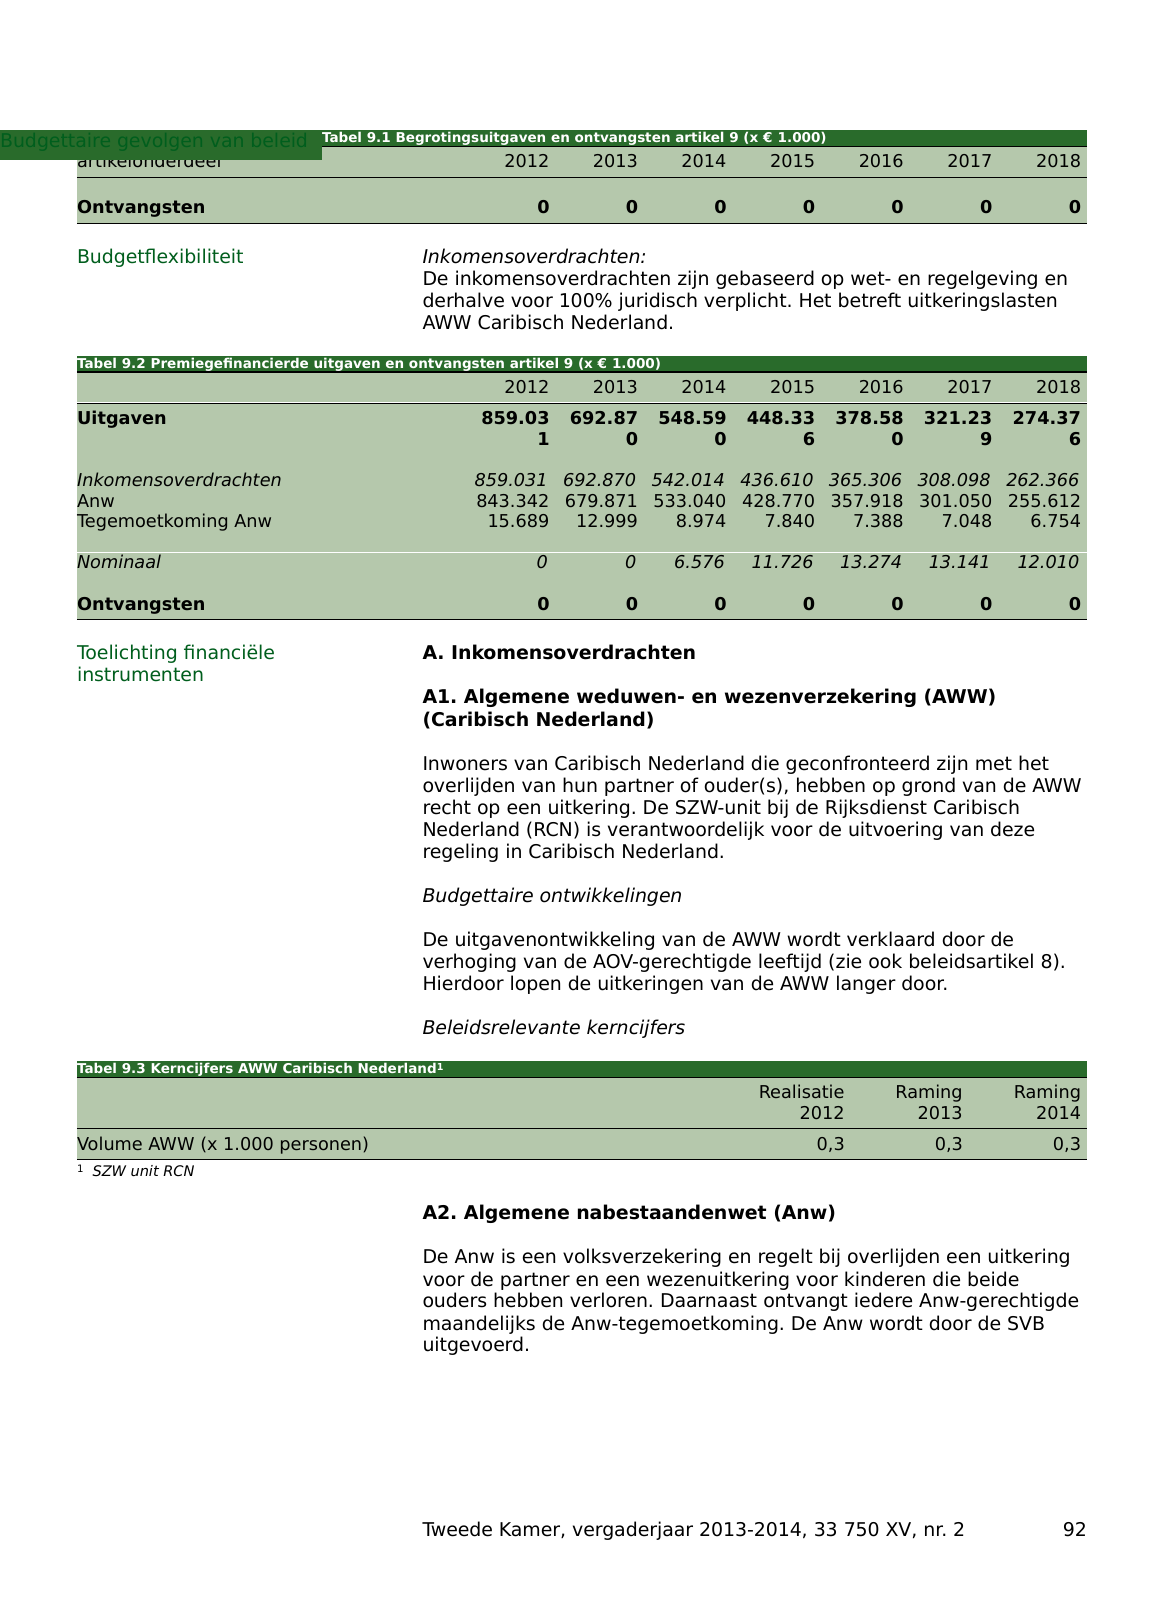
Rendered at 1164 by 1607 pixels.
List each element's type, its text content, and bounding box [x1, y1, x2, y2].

table_cell 679.871 [555, 491, 644, 511]
table_cell Tegemoetkoming Anw [77, 511, 466, 532]
table_cell [466, 532, 555, 552]
table_cell 7.840 [732, 511, 821, 532]
subtitle A. Inkomensoverdrachten [422, 642, 1087, 664]
table_cell 0 [555, 594, 644, 619]
table_cell 6.576 [644, 553, 732, 573]
table_cell 262.366 [998, 470, 1087, 491]
table_cell [77, 1078, 732, 1128]
table_cell [77, 573, 466, 594]
table_cell 2013 [555, 147, 644, 177]
table_cell [555, 449, 644, 470]
table_cell 0 [466, 553, 555, 573]
table_cell 2015 [732, 373, 821, 402]
table_cell 0 [998, 594, 1087, 619]
table_cell 12.010 [998, 553, 1087, 573]
table_cell [821, 449, 909, 470]
subtitle A1. Algemene weduwen- en wezenverzekering (AWW) (Caribisch Nederland) [422, 686, 1087, 730]
table_cell 255.612 [998, 491, 1087, 511]
table_cell [644, 532, 732, 552]
table_cell [466, 449, 555, 470]
subtitle A2. Algemene nabestaandenwet (Anw) [422, 1202, 1087, 1224]
table_cell 692.870 [555, 470, 644, 491]
table_cell [732, 532, 821, 552]
table_cell 0 [644, 594, 732, 619]
text De Anw is een volksverzekering en regelt bij overlijden een uitkering voor de partner en een wezenuitkering voor kinderen die beide ouders hebben verloren. Daarnaast ontvangt iedere Anw-gerechtigde maandelijks de Anw-tegemoetkoming. De Anw wordt door de SVB uitgevoerd. [422, 1246, 1087, 1356]
table_cell 1 SZW unit RCN [77, 1160, 1087, 1180]
table_cell artikelonderdeel [77, 147, 466, 177]
table_cell [555, 178, 644, 197]
table_cell [77, 449, 466, 470]
table_cell 533.040 [644, 491, 732, 511]
table_cell 2012 [466, 373, 555, 402]
table_cell 548.590 [644, 404, 732, 449]
table_cell 0 [732, 197, 821, 223]
table_cell 0 [644, 197, 732, 223]
table_cell 2014 [644, 147, 732, 177]
table_cell 2017 [909, 373, 998, 402]
text De uitgavenontwikkeling van de AWW wordt verklaard door de verhoging van de AOV-gerechtigde leeftijd (zie ook beleidsartikel 8). Hierdoor lopen de uitkeringen van de AWW langer door. [422, 929, 1087, 995]
table_cell 0 [821, 594, 909, 619]
table_cell 0 [466, 197, 555, 223]
table_cell [555, 532, 644, 552]
table_cell 0 [555, 197, 644, 223]
text Inkomensoverdrachten: [422, 246, 1087, 268]
table_cell 2016 [821, 147, 909, 177]
table_cell 859.031 [466, 404, 555, 449]
table_cell [466, 573, 555, 594]
table_cell 2015 [732, 147, 821, 177]
table_header Tabel 9.1 Begrotingsuitgaven en ontvangsten artikel 9 (x € 1.000) [0, 130, 1087, 160]
table_cell 0 [555, 553, 644, 573]
table_cell [998, 449, 1087, 470]
table_cell [466, 178, 555, 197]
table_cell 301.050 [909, 491, 998, 511]
table_cell Nominaal [77, 553, 466, 573]
table_cell [732, 449, 821, 470]
table_cell [77, 532, 466, 552]
table_cell 0,3 [969, 1129, 1087, 1159]
table_cell 0,3 [732, 1129, 850, 1159]
table_cell 2012 [466, 147, 555, 177]
table_cell 0 [998, 197, 1087, 223]
table_cell 2016 [821, 373, 909, 402]
table_cell 2018 [998, 373, 1087, 402]
table_cell [998, 573, 1087, 594]
table_cell 0 [821, 197, 909, 223]
table_cell 0 [466, 594, 555, 619]
table_header Tabel 9.2 Premiegefinancierde uitgaven en ontvangsten artikel 9 (x € 1.000) [77, 356, 1087, 371]
table_cell 321.239 [909, 404, 998, 449]
table_cell 2013 [555, 373, 644, 402]
text [77, 268, 399, 276]
table_cell [77, 178, 466, 197]
table_cell [644, 449, 732, 470]
table_cell [909, 449, 998, 470]
text Budgetflexibiliteit [77, 246, 399, 268]
table_cell 11.726 [732, 553, 821, 573]
table_cell 357.918 [821, 491, 909, 511]
table_cell 0 [732, 594, 821, 619]
table_cell 274.376 [998, 404, 1087, 449]
table_cell 13.141 [909, 553, 998, 573]
table_cell 13.274 [821, 553, 909, 573]
table_cell 2018 [998, 147, 1087, 177]
table_cell 859.031 [466, 470, 555, 491]
table_cell 2014 [644, 373, 732, 402]
table_cell [644, 178, 732, 197]
table_cell 378.580 [821, 404, 909, 449]
table_cell 6.754 [998, 511, 1087, 532]
table_cell Raming 2013 [850, 1078, 968, 1128]
subtitle Beleidsrelevante kerncijfers [422, 1017, 1087, 1039]
table_cell 448.336 [732, 404, 821, 449]
table_cell 365.306 [821, 470, 909, 491]
table_cell 0,3 [850, 1129, 968, 1159]
table_cell 7.388 [821, 511, 909, 532]
text Inwoners van Caribisch Nederland die geconfronteerd zijn met het overlijden van hun partner of ouder(s), hebben op grond van de AWW recht op een uitkering. De SZW-unit bij de Rijksdienst Caribisch Nederland (RCN) is verantwoordelijk voor de uitvoering van deze regeling in Caribisch Nederland. [422, 753, 1087, 862]
table_cell 843.342 [466, 491, 555, 511]
table_cell Ontvangsten [77, 594, 466, 619]
table_cell Ontvangsten [77, 197, 466, 223]
table_cell [909, 573, 998, 594]
table_cell 0 [909, 594, 998, 619]
table_cell 0 [909, 197, 998, 223]
table_cell 692.870 [555, 404, 644, 449]
table_cell 436.610 [732, 470, 821, 491]
table_cell 2017 [909, 147, 998, 177]
table_cell [998, 178, 1087, 197]
table_header Tabel 9.3 Kerncijfers AWW Caribisch Nederland1 [77, 1061, 1087, 1077]
table_cell [77, 373, 466, 402]
table_cell 308.098 [909, 470, 998, 491]
table_cell [821, 178, 909, 197]
table_cell [998, 532, 1087, 552]
table_cell 15.689 [466, 511, 555, 532]
table_cell 7.048 [909, 511, 998, 532]
table_cell [732, 573, 821, 594]
table_cell 542.014 [644, 470, 732, 491]
table_cell Anw [77, 491, 466, 511]
text Toelichting financiële instrumenten [77, 642, 399, 686]
table_cell [909, 532, 998, 552]
table_cell [732, 178, 821, 197]
table_cell Uitgaven [77, 404, 466, 449]
text De inkomensoverdrachten zijn gebaseerd op wet- en regelgeving en derhalve voor 100% juridisch verplicht. Het betreft uitkeringslasten AWW Caribisch Nederland. [422, 268, 1087, 334]
table_cell Volume AWW (x 1.000 personen) [77, 1129, 732, 1159]
table_cell 428.770 [732, 491, 821, 511]
table_cell 8.974 [644, 511, 732, 532]
table_cell [821, 532, 909, 552]
table_cell Raming 2014 [969, 1078, 1087, 1128]
table_cell [644, 573, 732, 594]
table_cell 12.999 [555, 511, 644, 532]
table_cell [909, 178, 998, 197]
table_cell Realisatie 2012 [732, 1078, 850, 1128]
subtitle Budgettaire ontwikkelingen [422, 885, 1087, 907]
table_cell [555, 573, 644, 594]
table_cell [821, 573, 909, 594]
table_cell Inkomensoverdrachten [77, 470, 466, 491]
